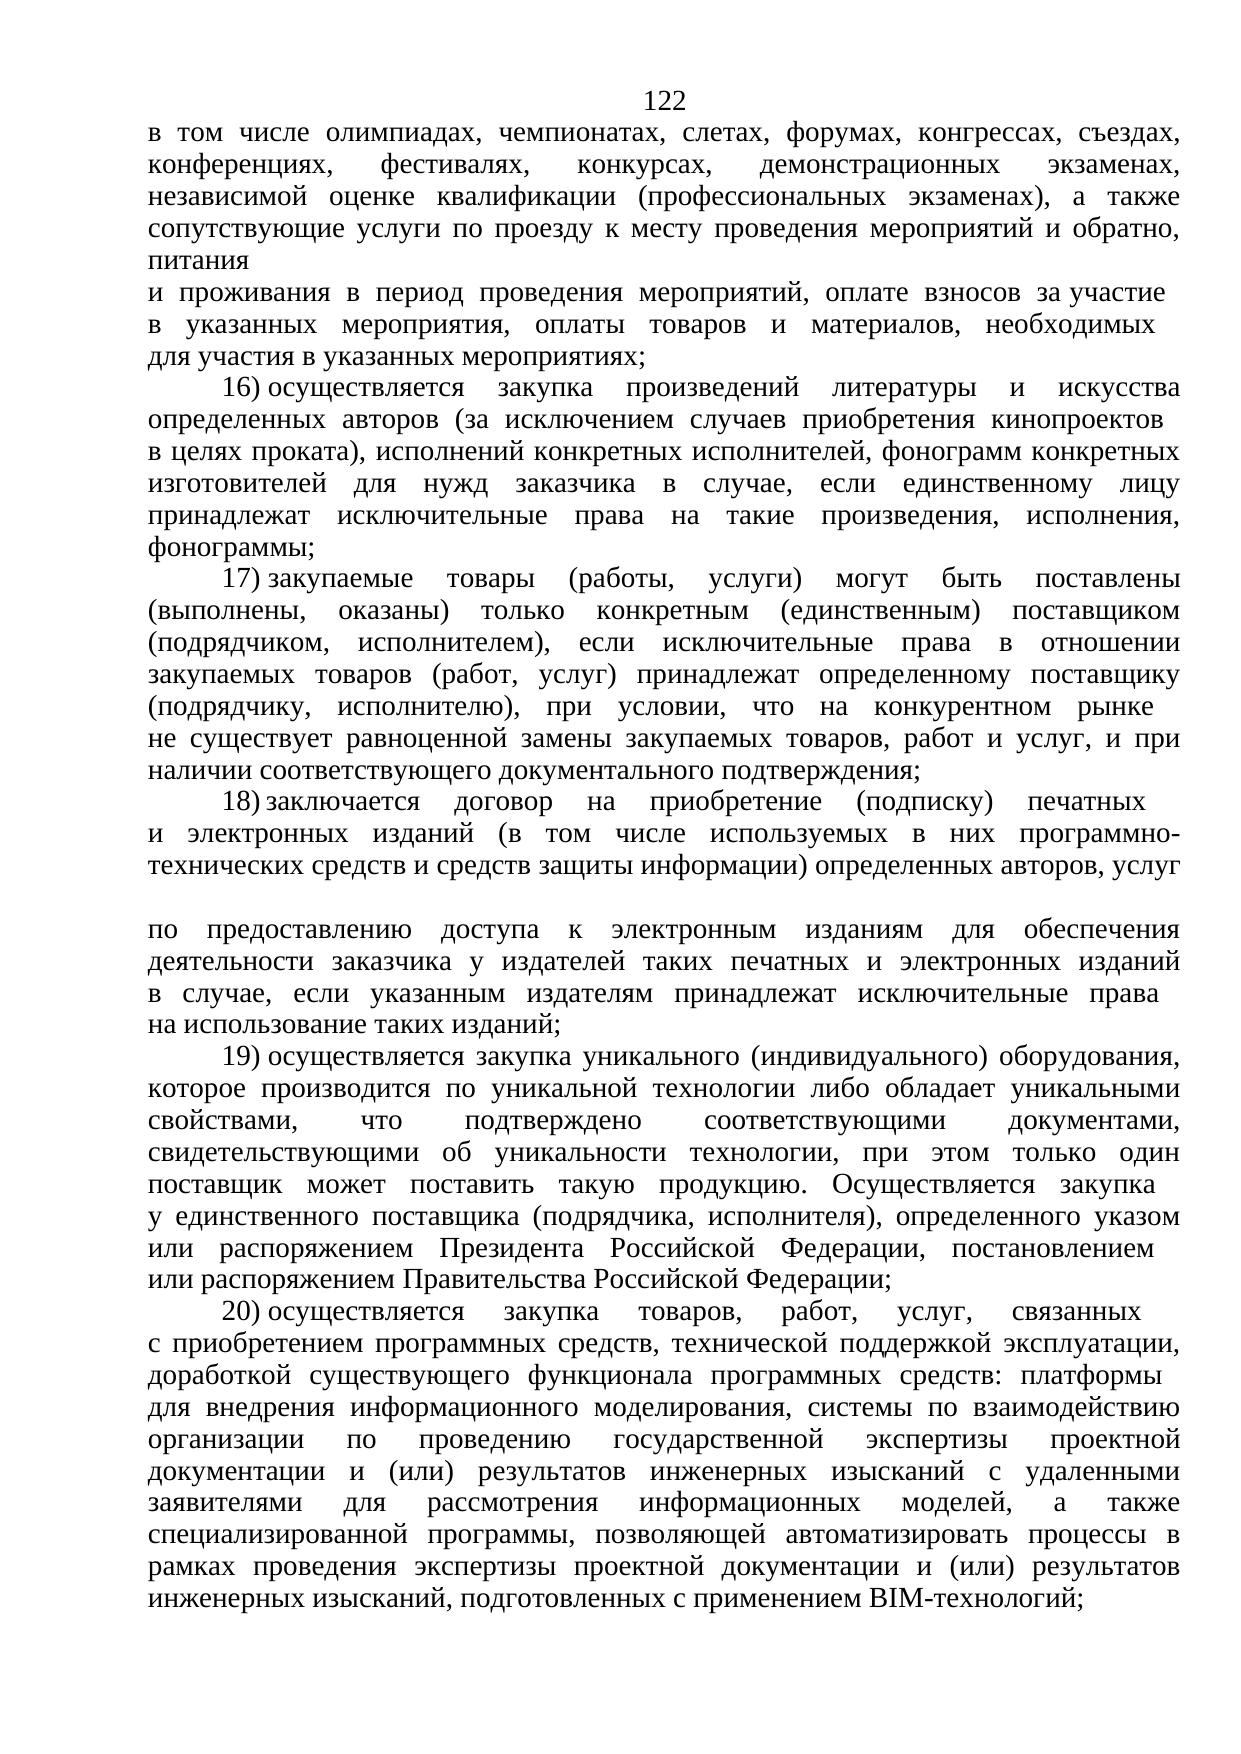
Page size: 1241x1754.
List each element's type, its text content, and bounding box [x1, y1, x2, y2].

text 18) заключается договор на приобретение (подписку) печатных и электронных изданий (в том числе используемых в них программно-технических средств и средств защиты информации) определенных авторов, услуг по предоставлению доступа к электронным изданиям для обеспечения деятельности заказчика у издателей таких печатных и электронных изданий в случае, если указанным издателям принадлежат исключительные права на использование таких изданий; [148, 785, 1181, 1040]
text 16) осуществляется закупка произведений литературы и искусства определенных авторов (за исключением случаев приобретения кинопроектов в целях проката), исполнений конкретных исполнителей, фонограмм конкретных изготовителей для нужд заказчика в случае, если единственному лицу принадлежат исключительные права на такие произведения, исполнения, фонограммы; [148, 371, 1181, 562]
text 20) осуществляется закупка товаров, работ, услуг, связанных с приобретением программных средств, технической поддержкой эксплуатации, доработкой существующего функционала программных средств: платформы для внедрения информационного моделирования, системы по взаимодействию организации по проведению государственной экспертизы проектной документации и (или) результатов инженерных изысканий с удаленными заявителями для рассмотрения информационных моделей, а также специализированной программы, позволяющей автоматизировать процессы в рамках проведения экспертизы проектной документации и (или) результатов инженерных изысканий, подготовленных с применением BIM-технологий; [148, 1295, 1181, 1614]
text 17) закупаемые товары (работы, услуги) могут быть поставлены (выполнены, оказаны) только конкретным (единственным) поставщиком (подрядчиком, исполнителем), если исключительные права в отношении закупаемых товаров (работ, услуг) принадлежат определенному поставщику (подрядчику, исполнителю), при условии, что на конкурентном рынке не существует равноценной замены закупаемых товаров, работ и услуг, и при наличии соответствующего документального подтверждения; [148, 562, 1181, 785]
text 19) осуществляется закупка уникального (индивидуального) оборудования, которое производится по уникальной технологии либо обладает уникальными свойствами, что подтверждено соответствующими документами, свидетельствующими об уникальности технологии, при этом только один поставщик может поставить такую продукцию. Осуществляется закупка у единственного поставщика (подрядчика, исполнителя), определенного указом или распоряжением Президента Российской Федерации, постановлением или распоряжением Правительства Российской Федерации; [148, 1040, 1181, 1295]
text в том числе олимпиадах, чемпионатах, слетах, форумах, конгрессах, съездах, конференциях, фестивалях, конкурсах, демонстрационных экзаменах, независимой оценке квалификации (профессиональных экзаменах), а также сопутствующие услуги по проезду к месту проведения мероприятий и обратно, питания и проживания в период проведения мероприятий, оплате взносов за участие в указанных мероприятия, оплаты товаров и материалов, необходимых для участия в указанных мероприятиях; [148, 116, 1181, 371]
